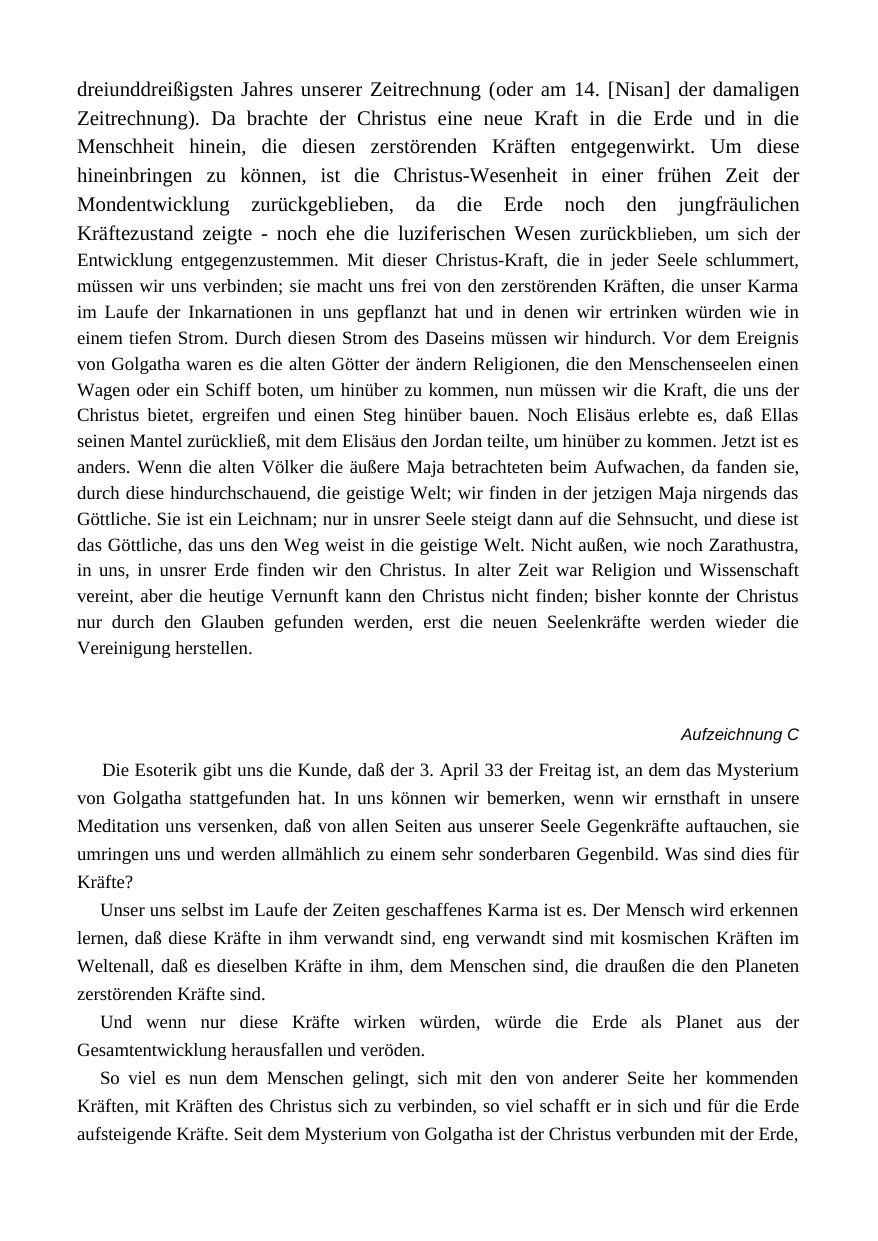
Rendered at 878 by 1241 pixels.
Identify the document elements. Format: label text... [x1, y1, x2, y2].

text So viel es nun dem Menschen gelingt, sich mit den von anderer Seite her kommenden Kräften, mit Kräften des Christus sich zu verbinden, so viel schafft er in sich und für die Erde aufsteigende Kräfte. Seit dem Mysterium von Golgatha ist der Christus verbunden mit der Erde, [77, 1067, 800, 1145]
text Aufzeichnung C [77, 725, 800, 744]
text Unser uns selbst im Laufe der Zeiten geschaffenes Karma ist es. Der Mensch wird erkennen lernen, daß diese Kräfte in ihm verwandt sind, eng verwandt sind mit kosmischen Kräften im Weltenall, daß es dieselben Kräfte in ihm, dem Menschen sind, die draußen die den Planeten zerstörenden Kräfte sind. [77, 899, 800, 1005]
text Die Esoterik gibt uns die Kunde, daß der 3. April 33 der Freitag ist, an dem das Mysterium von Golgatha stattgefunden hat. In uns können wir bemerken, wenn wir ernsthaft in unsere Meditation uns versenken, daß von allen Seiten aus unserer Seele Gegenkräfte auftauchen, sie umringen uns und werden allmählich zu einem sehr sonderbaren Gegenbild. Was sind dies für Kräfte? [77, 759, 800, 893]
text Und wenn nur diese Kräfte wirken würden, würde die Erde als Planet aus der Gesamtentwicklung herausfallen und veröden. [77, 1011, 800, 1061]
text dreiunddreißigsten Jahres unserer Zeitrechnung (oder am 14. [Nisan] der damaligen Zeitrechnung). Da brachte der Christus eine neue Kraft in die Erde und in die Menschheit hinein, die diesen zerstörenden Kräften entgegenwirkt. Um diese hineinbringen zu können, ist die Christus-Wesenheit in einer frühen Zeit der Mondentwicklung zurückgeblieben, da die Erde noch den jungfräulichen Kräftezustand zeigte - noch ehe die luziferischen Wesen zurückblieben, um sich der Entwicklung entgegenzustemmen. Mit dieser Christus-Kraft, die in jeder Seele schlummert, müssen wir uns verbinden; sie macht uns frei von den zerstörenden Kräften, die unser Karma im Laufe der Inkarnationen in uns gepflanzt hat und in denen wir ertrinken würden wie in einem tiefen Strom. Durch diesen Strom des Daseins müssen wir hindurch. Vor dem Ereignis von Golgatha waren es die alten Götter der ändern Religionen, die den Menschenseelen einen Wagen oder ein Schiff boten, um hinüber zu kommen, nun müssen wir die Kraft, die uns der Christus bietet, ergreifen und einen Steg hinüber bauen. Noch Elisäus erlebte es, daß Ellas seinen Mantel zurückließ, mit dem Elisäus den Jordan teilte, um hinüber zu kommen. Jetzt ist es anders. Wenn die alten Völker die äußere Maja betrachteten beim Aufwachen, da fanden sie, durch diese hindurchschauend, die geistige Welt; wir finden in der jetzigen Maja nirgends das Göttliche. Sie ist ein Leichnam; nur in unsrer Seele steigt dann auf die Sehnsucht, und diese ist das Göttliche, das uns den Weg weist in die geistige Welt. Nicht außen, wie noch Zarathustra, in uns, in unsrer Erde finden wir den Christus. In alter Zeit war Religion und Wissenschaft vereint, aber die heutige Vernunft kann den Christus nicht finden; bisher konnte der Christus nur durch den Glauben gefunden werden, erst die neuen Seelenkräfte werden wieder die Vereinigung herstellen. [77, 77, 800, 658]
